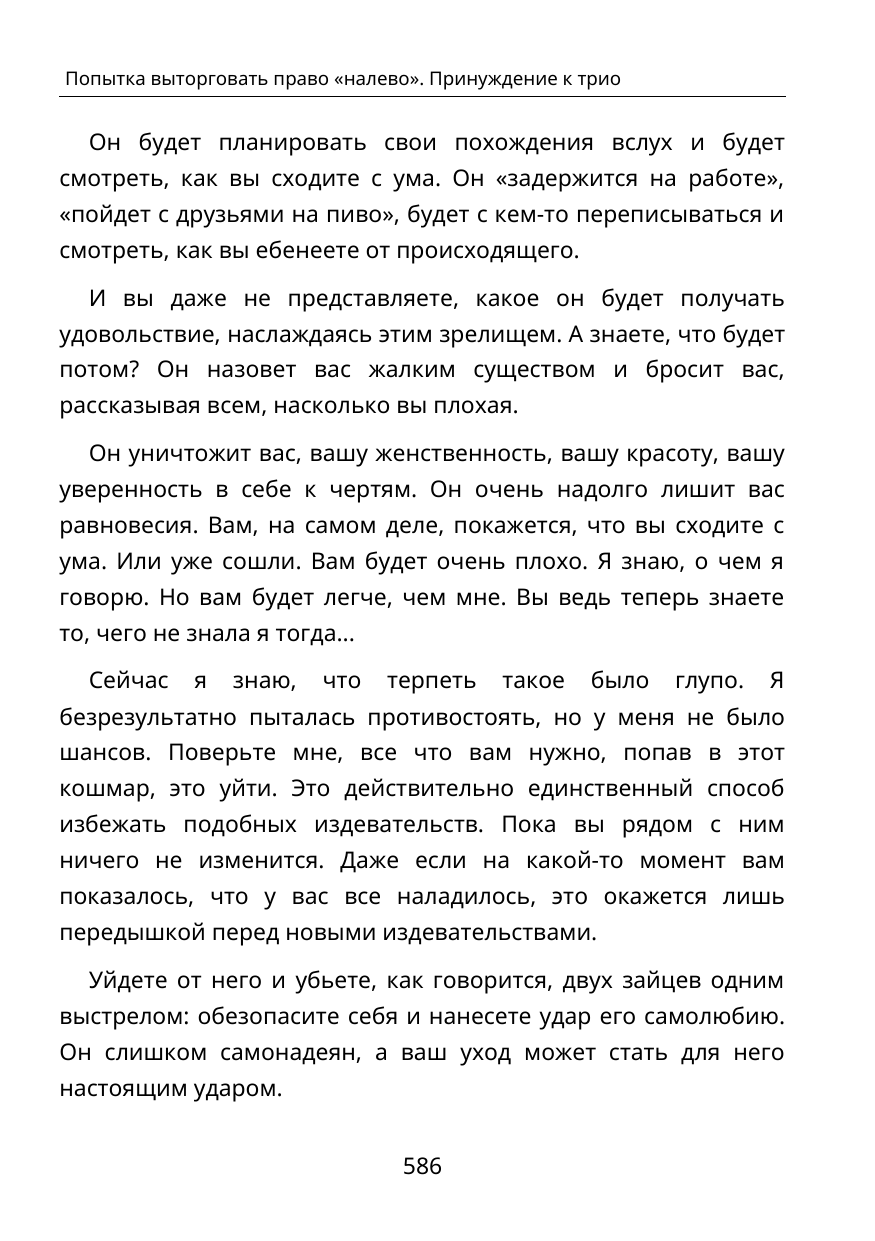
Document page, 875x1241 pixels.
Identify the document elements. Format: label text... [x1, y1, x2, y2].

text Он будет планировать свои похождения вслух и будет смотреть, как вы сходите с ума. Он «задержится на работе», «пойдет с друзьями на пиво», будет с кем-то переписываться и смотреть, как вы ебенеете от происходящего. [59, 126, 786, 265]
text Сейчас я знаю, что терпеть такое было глупо. Я безрезультатно пыталась противостоять, но у меня не было шансов. Поверьте мне, все что вам нужно, попав в этот кошмар, это уйти. Это действительно единственный способ избежать подобных издевательств. Пока вы рядом с ним ничего не изменится. Даже если на какой-то момент вам показалось, что у вас все наладилось, это окажется лишь передышкой перед новыми издевательствами. [59, 664, 786, 947]
text И вы даже не представляете, какое он будет получать удовольствие, наслаждаясь этим зрелищем. А знаете, что будет потом? Он назовет вас жалким существом и бросит вас, рассказывая всем, насколько вы плохая. [59, 282, 786, 421]
text Он уничтожит вас, вашу женственность, вашу красоту, вашу уверенность в себе к чертям. Он очень надолго лишит вас равновесия. Вам, на самом деле, покажется, что вы сходите с ума. Или уже сошли. Вам будет очень плохо. Я знаю, о чем я говорю. Но вам будет легче, чем мне. Вы ведь теперь знаете то, чего не знала я тогда... [59, 437, 786, 648]
text Уйдете от него и убьете, как говорится, двух зайцев одним выстрелом: обезопасите себя и нанесете удар его самолюбию. Он слишком самонадеян, а ваш уход может стать для него настоящим ударом. [59, 964, 786, 1103]
